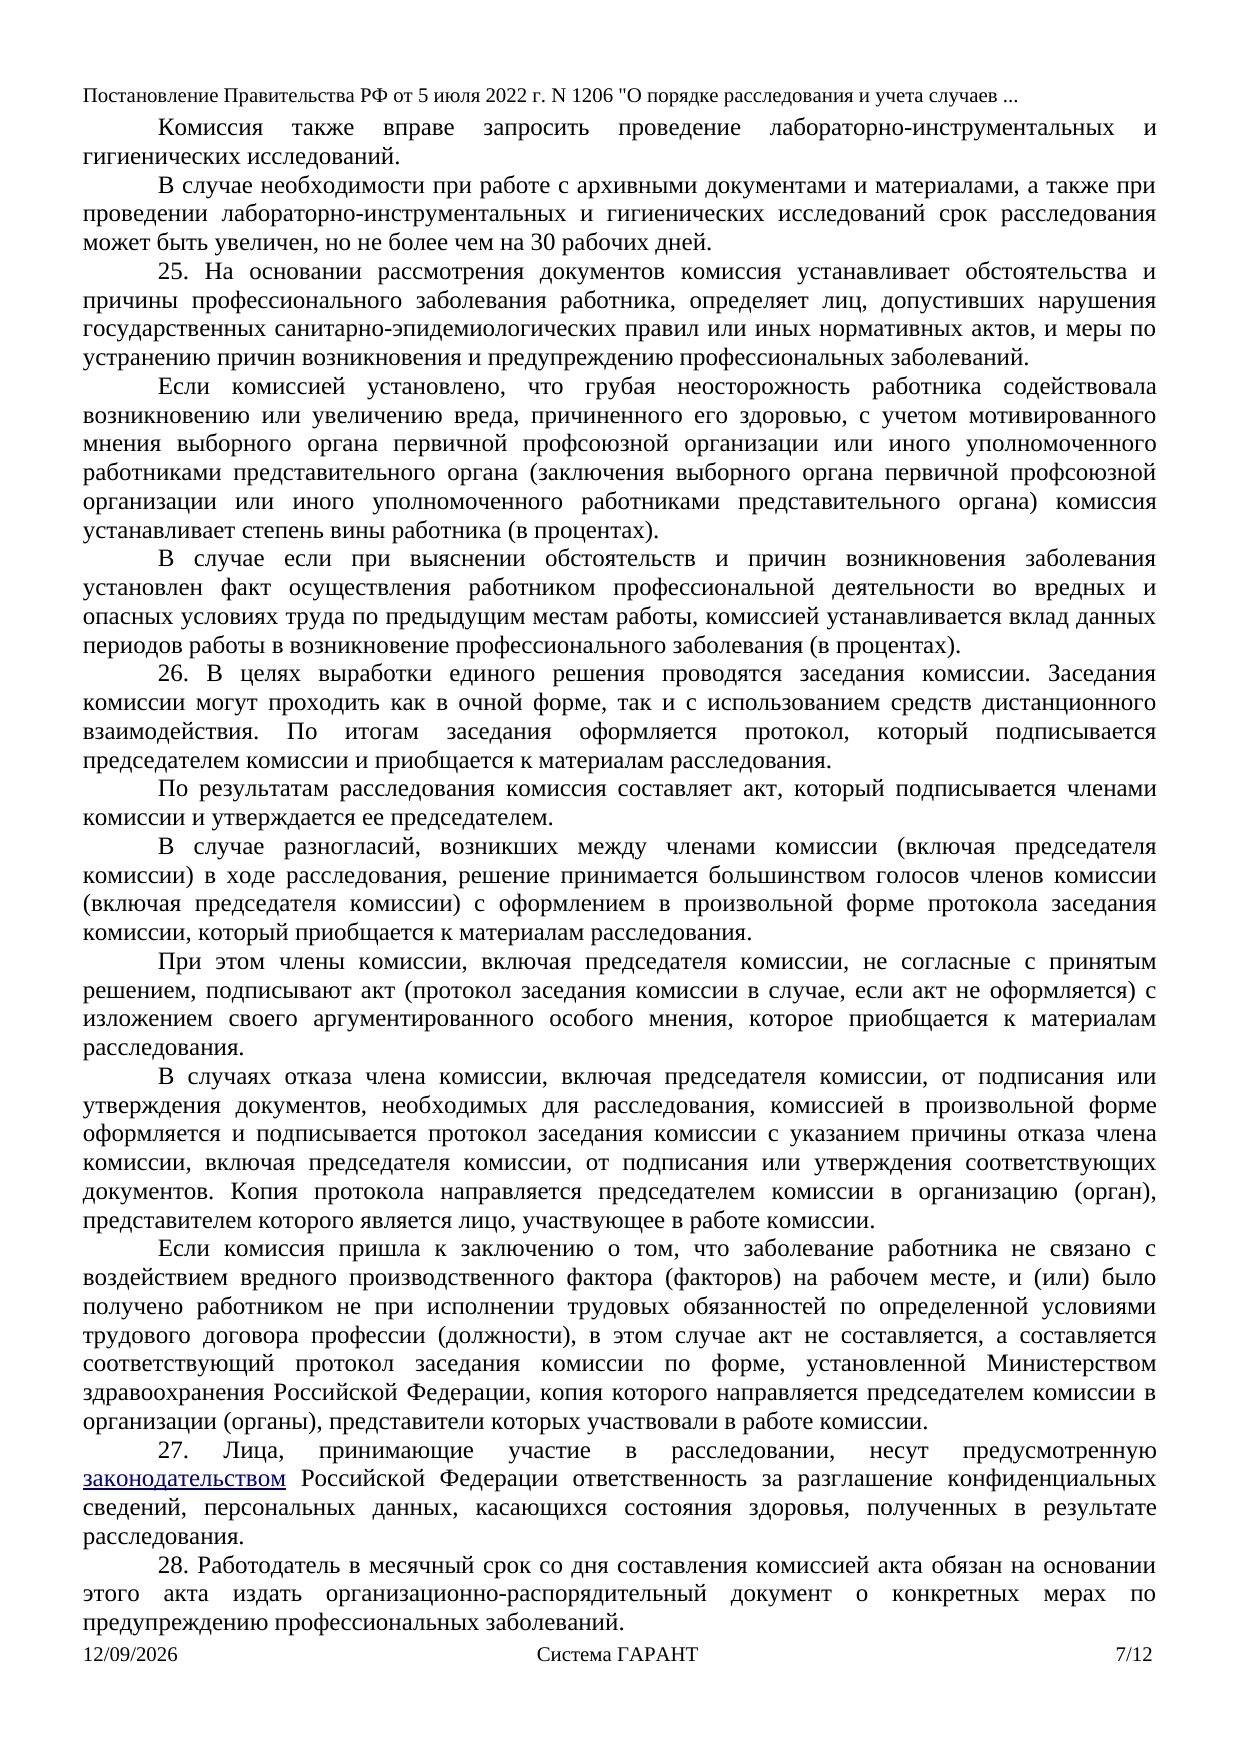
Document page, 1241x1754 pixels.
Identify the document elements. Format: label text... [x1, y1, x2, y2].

text Если комиссия пришла к заключению о том, что заболевание работника не связано с воздействием вредного производственного фактора (факторов) на рабочем месте, и (или) было получено работником не при исполнении трудовых обязанностей по определенной условиями трудового договора профессии (должности), в этом случае акт не составляется, а составляется соответствующий протокол заседания комиссии по форме, установленной Министерством здравоохранения Российской Федерации, копия которого направляется председателем комиссии в организации (органы), представители которых участвовали в работе комиссии. [83, 1233, 1157, 1435]
text 25. На основании рассмотрения документов комиссия устанавливает обстоятельства и причины профессионального заболевания работника, определяет лиц, допустивших нарушения государственных санитарно-эпидемиологических правил или иных нормативных актов, и меры по устранению причин возникновения и предупреждению профессиональных заболеваний. [83, 256, 1157, 371]
text В случаях отказа члена комиссии, включая председателя комиссии, от подписания или утверждения документов, необходимых для расследования, комиссией в произвольной форме оформляется и подписывается протокол заседания комиссии с указанием причины отказа члена комиссии, включая председателя комиссии, от подписания или утверждения соответствующих документов. Копия протокола направляется председателем комиссии в организацию (орган), представителем которого является лицо, участвующее в работе комиссии. [83, 1061, 1157, 1233]
text 27. Лица, принимающие участие в расследовании, несут предусмотренную законодательством Российской Федерации ответственность за разглашение конфиденциальных сведений, персональных данных, касающихся состояния здоровья, полученных в результате расследования. [83, 1435, 1157, 1550]
text 26. В целях выработки единого решения проводятся заседания комиссии. Заседания комиссии могут проходить как в очной форме, так и с использованием средств дистанционного взаимодействия. По итогам заседания оформляется протокол, который подписывается председателем комиссии и приобщается к материалам расследования. [83, 658, 1157, 773]
text Если комиссией установлено, что грубая неосторожность работника содействовала возникновению или увеличению вреда, причиненного его здоровью, с учетом мотивированного мнения выборного органа первичной профсоюзной организации или иного уполномоченного работниками представительного органа (заключения выборного органа первичной профсоюзной организации или иного уполномоченного работниками представительного органа) комиссия устанавливает степень вины работника (в процентах). [83, 371, 1157, 543]
text В случае разногласий, возникших между членами комиссии (включая председателя комиссии) в ходе расследования, решение принимается большинством голосов членов комиссии (включая председателя комиссии) с оформлением в произвольной форме протокола заседания комиссии, который приобщается к материалам расследования. [83, 831, 1157, 946]
text При этом члены комиссии, включая председателя комиссии, не согласные с принятым решением, подписывают акт (протокол заседания комиссии в случае, если акт не оформляется) с изложением своего аргументированного особого мнения, которое приобщается к материалам расследования. [83, 946, 1157, 1061]
text Комиссия также вправе запросить проведение лабораторно-инструментальных и гигиенических исследований. [83, 112, 1157, 170]
text По результатам расследования комиссия составляет акт, который подписывается членами комиссии и утверждается ее председателем. [83, 773, 1157, 831]
text В случае необходимости при работе с архивными документами и материалами, а также при проведении лабораторно-инструментальных и гигиенических исследований срок расследования может быть увеличен, но не более чем на 30 рабочих дней. [83, 170, 1157, 256]
text 28. Работодатель в месячный срок со дня составления комиссией акта обязан на основании этого акта издать организационно-распорядительный документ о конкретных мерах по предупреждению профессиональных заболеваний. [83, 1550, 1157, 1636]
text В случае если при выяснении обстоятельств и причин возникновения заболевания установлен факт осуществления работником профессиональной деятельности во вредных и опасных условиях труда по предыдущим местам работы, комиссией устанавливается вклад данных периодов работы в возникновение профессионального заболевания (в процентах). [83, 543, 1157, 658]
